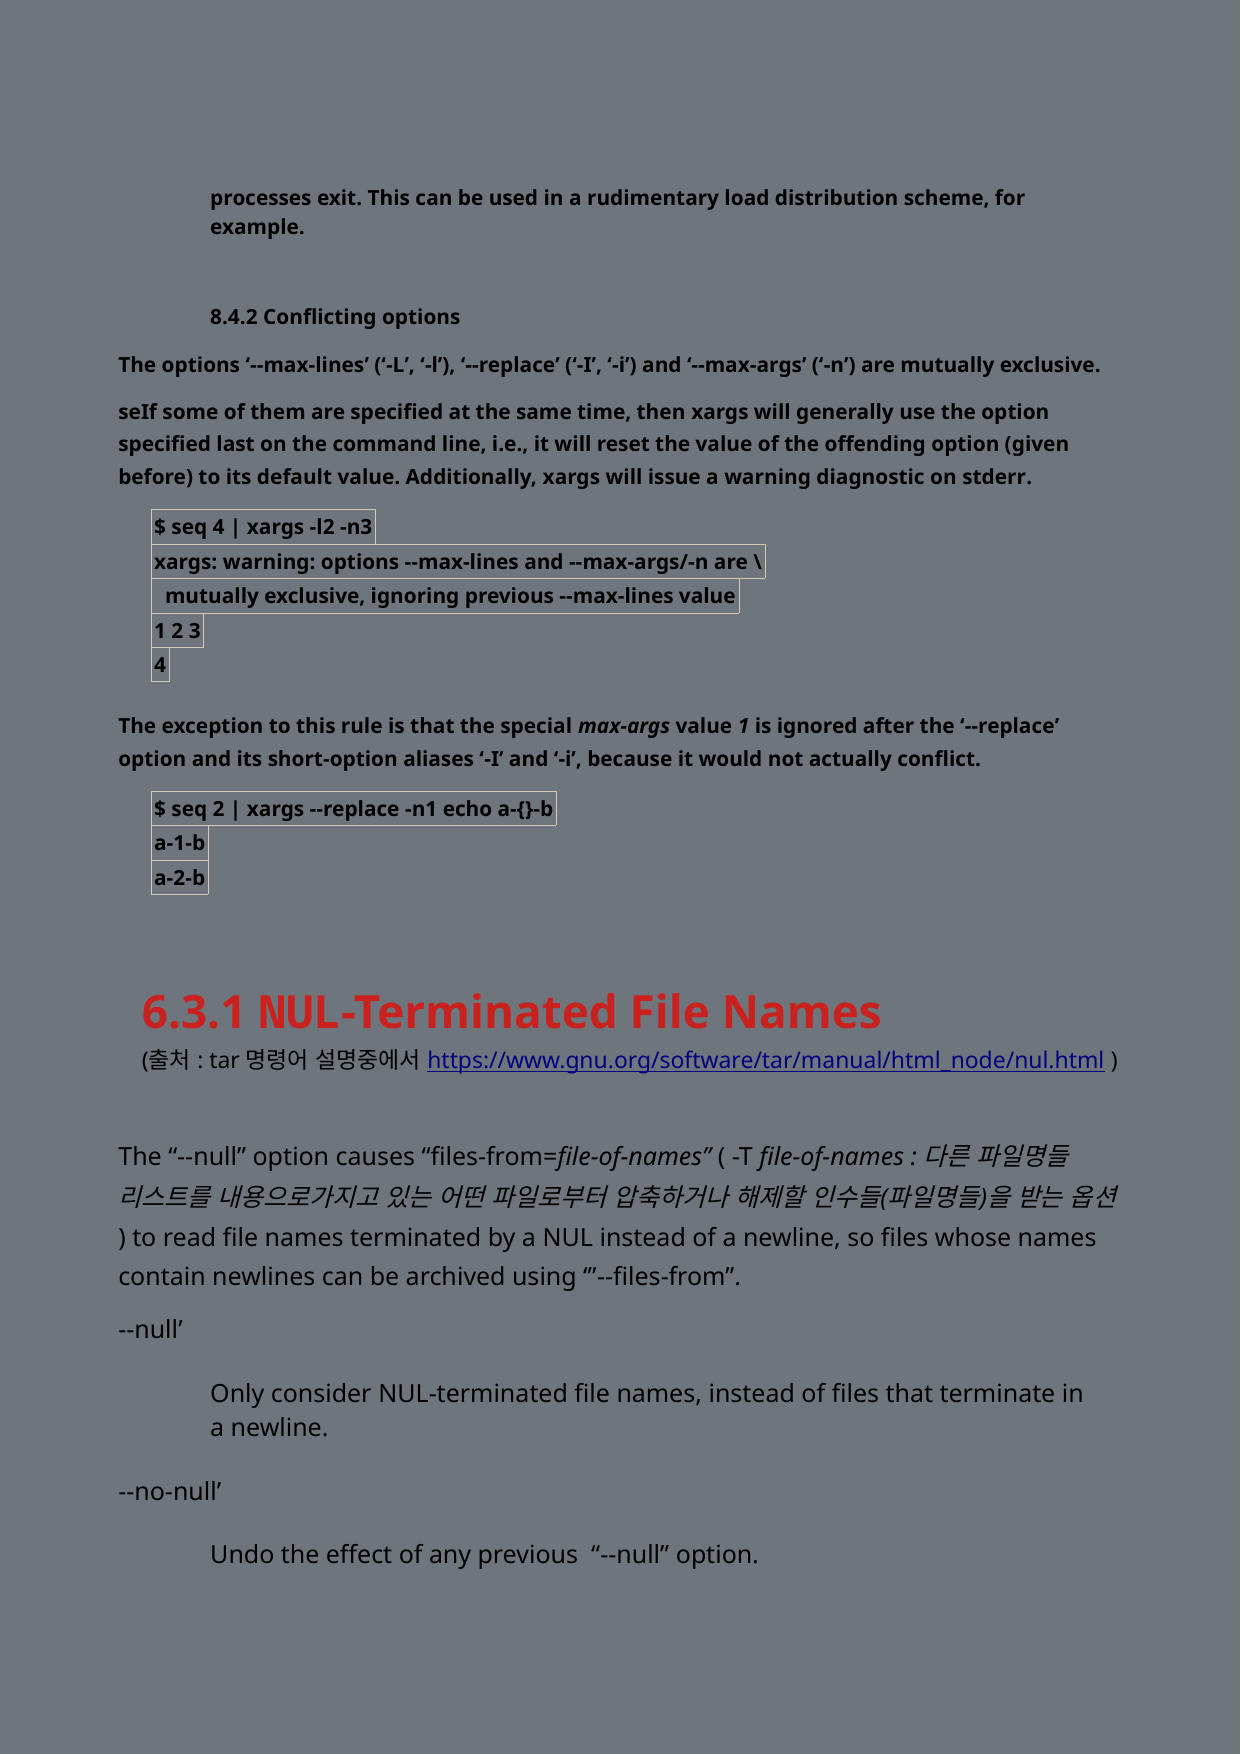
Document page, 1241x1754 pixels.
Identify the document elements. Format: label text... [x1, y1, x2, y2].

text (출처 : tar 명령어 설명중에서 https://www.gnu.org/software/tar/manual/html_node/nul.html ) [142, 1042, 1122, 1075]
subtitle --null’ [118, 1312, 1122, 1346]
text xargs: warning: options --max-lines and --max-args/-n are \ [152, 545, 765, 578]
list processes exit. This can be used in a rudimentary load distribution scheme, for example. [210, 183, 1089, 240]
text a-2-b [152, 861, 208, 894]
text 4 [152, 648, 169, 681]
text [204, 613, 1122, 647]
text $ seq 2 | xargs --replace -n1 echo a-{}-b [152, 792, 556, 825]
text $ seq 4 | xargs -l2 -n3 [152, 510, 375, 544]
text [209, 825, 1122, 860]
text seIf some of them are specified at the same time, then xargs will generally use the option specified last on the command line, i.e., it will reset the value of the offending option (given before) to its default value. Additionally, xargs will issue a warning diagnostic on stderr. [118, 397, 1122, 491]
text a-1-b [152, 826, 208, 860]
text The exception to this rule is that the special max-args value 1 is ignored after the ‘--replace’ option and its short-option aliases ‘-I’ and ‘-i’, because it would not actually conflict. [118, 711, 1122, 772]
text [740, 578, 1122, 613]
subtitle 6.3.1 NUL-Terminated File Names [142, 980, 1122, 1042]
text 1 2 3 [152, 614, 203, 647]
text mutually exclusive, ignoring previous --max-lines value [152, 579, 739, 613]
list Only consider NUL-terminated file names, instead of files that terminate in a newline. [210, 1376, 1089, 1444]
text [766, 544, 1122, 578]
list Undo the effect of any previous “--null” option. [210, 1537, 1089, 1571]
text The options ‘--max-lines’ (‘-L’, ‘-l’), ‘--replace’ (‘-I’, ‘-i’) and ‘--max-args’ (‘-n’) are mutually exclusive. [118, 350, 1122, 378]
text [209, 860, 1122, 894]
subtitle --no-null’ [118, 1473, 1122, 1507]
text [557, 791, 1122, 825]
text [170, 647, 1122, 682]
text [376, 509, 1122, 544]
text 8.4.2 Conflicting options [210, 270, 1089, 331]
text The “--null” option causes “files-from=file-of-names” ( -T file-of-names : 다른 파일명들 리스트를 내용으로가지고 있는 어떤 파일로부터 압축하거나 해제할 인수들(파일명들)을 받는 옵션 ) to read file names terminated by a NUL instead of a newline, so files whose names contain newlines can be archived using ‘”--files-from”. [118, 1136, 1122, 1292]
